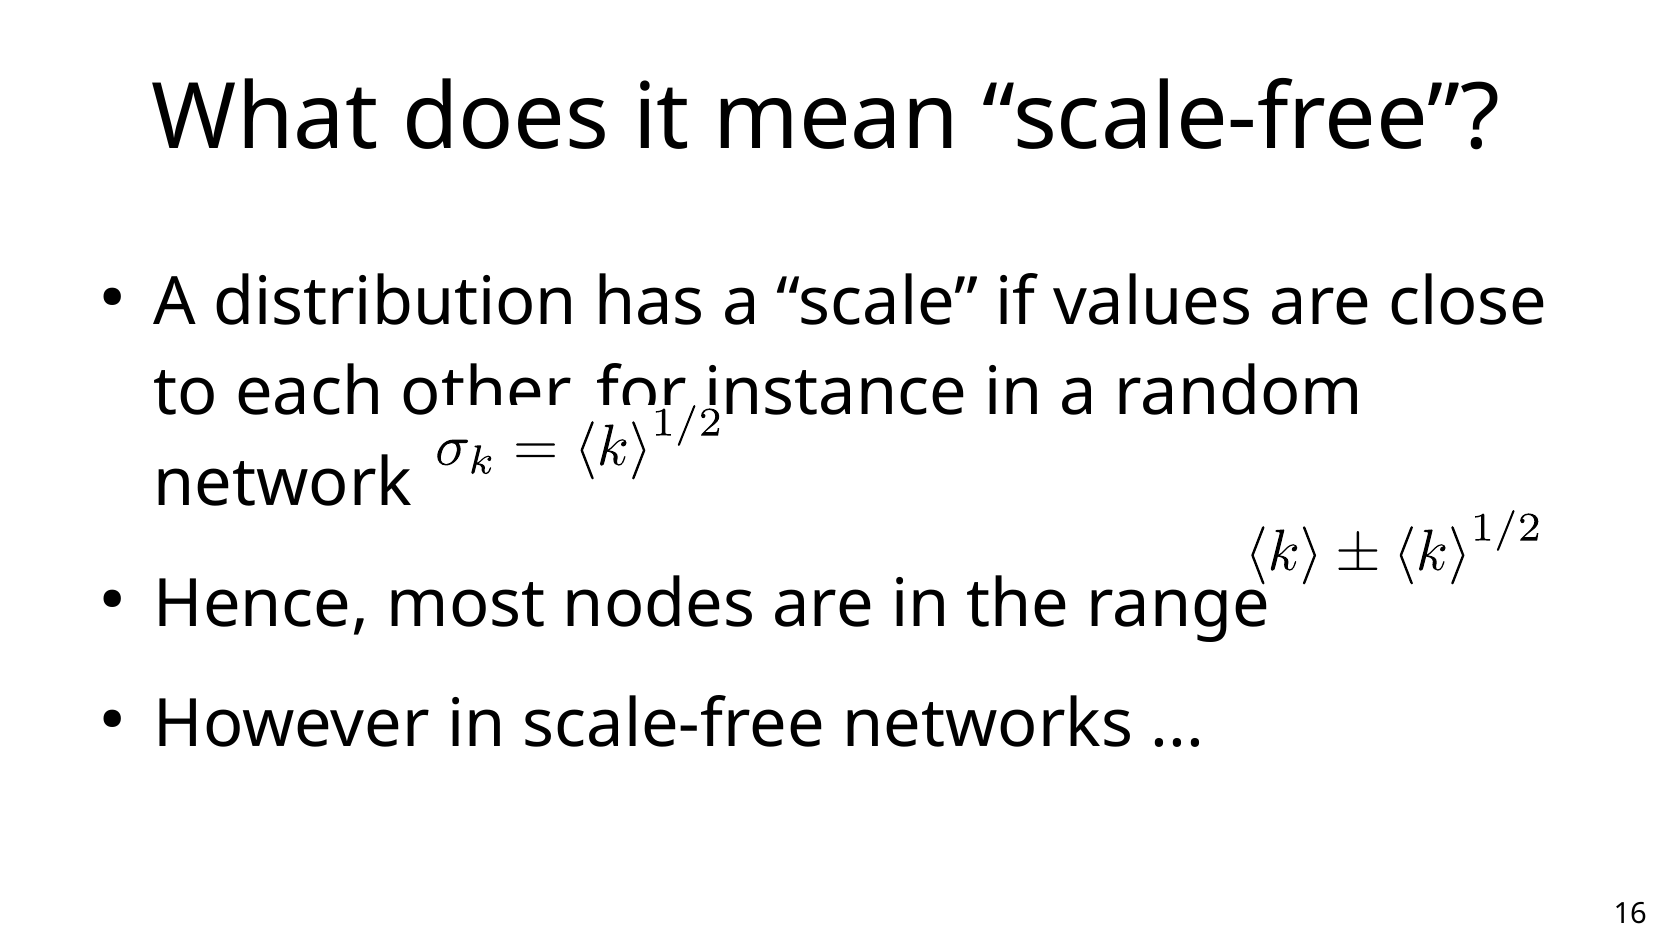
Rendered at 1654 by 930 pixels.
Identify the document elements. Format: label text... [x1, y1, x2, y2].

title What does it mean “scale-free”? [82, 1, 1571, 225]
text_box [435, 405, 722, 480]
text_box [1245, 510, 1541, 585]
list A distribution has a “scale” if values are close to each other, for instance in a random network Hence, most nodes are in the range However in scale-free networks ... [82, 252, 1571, 793]
